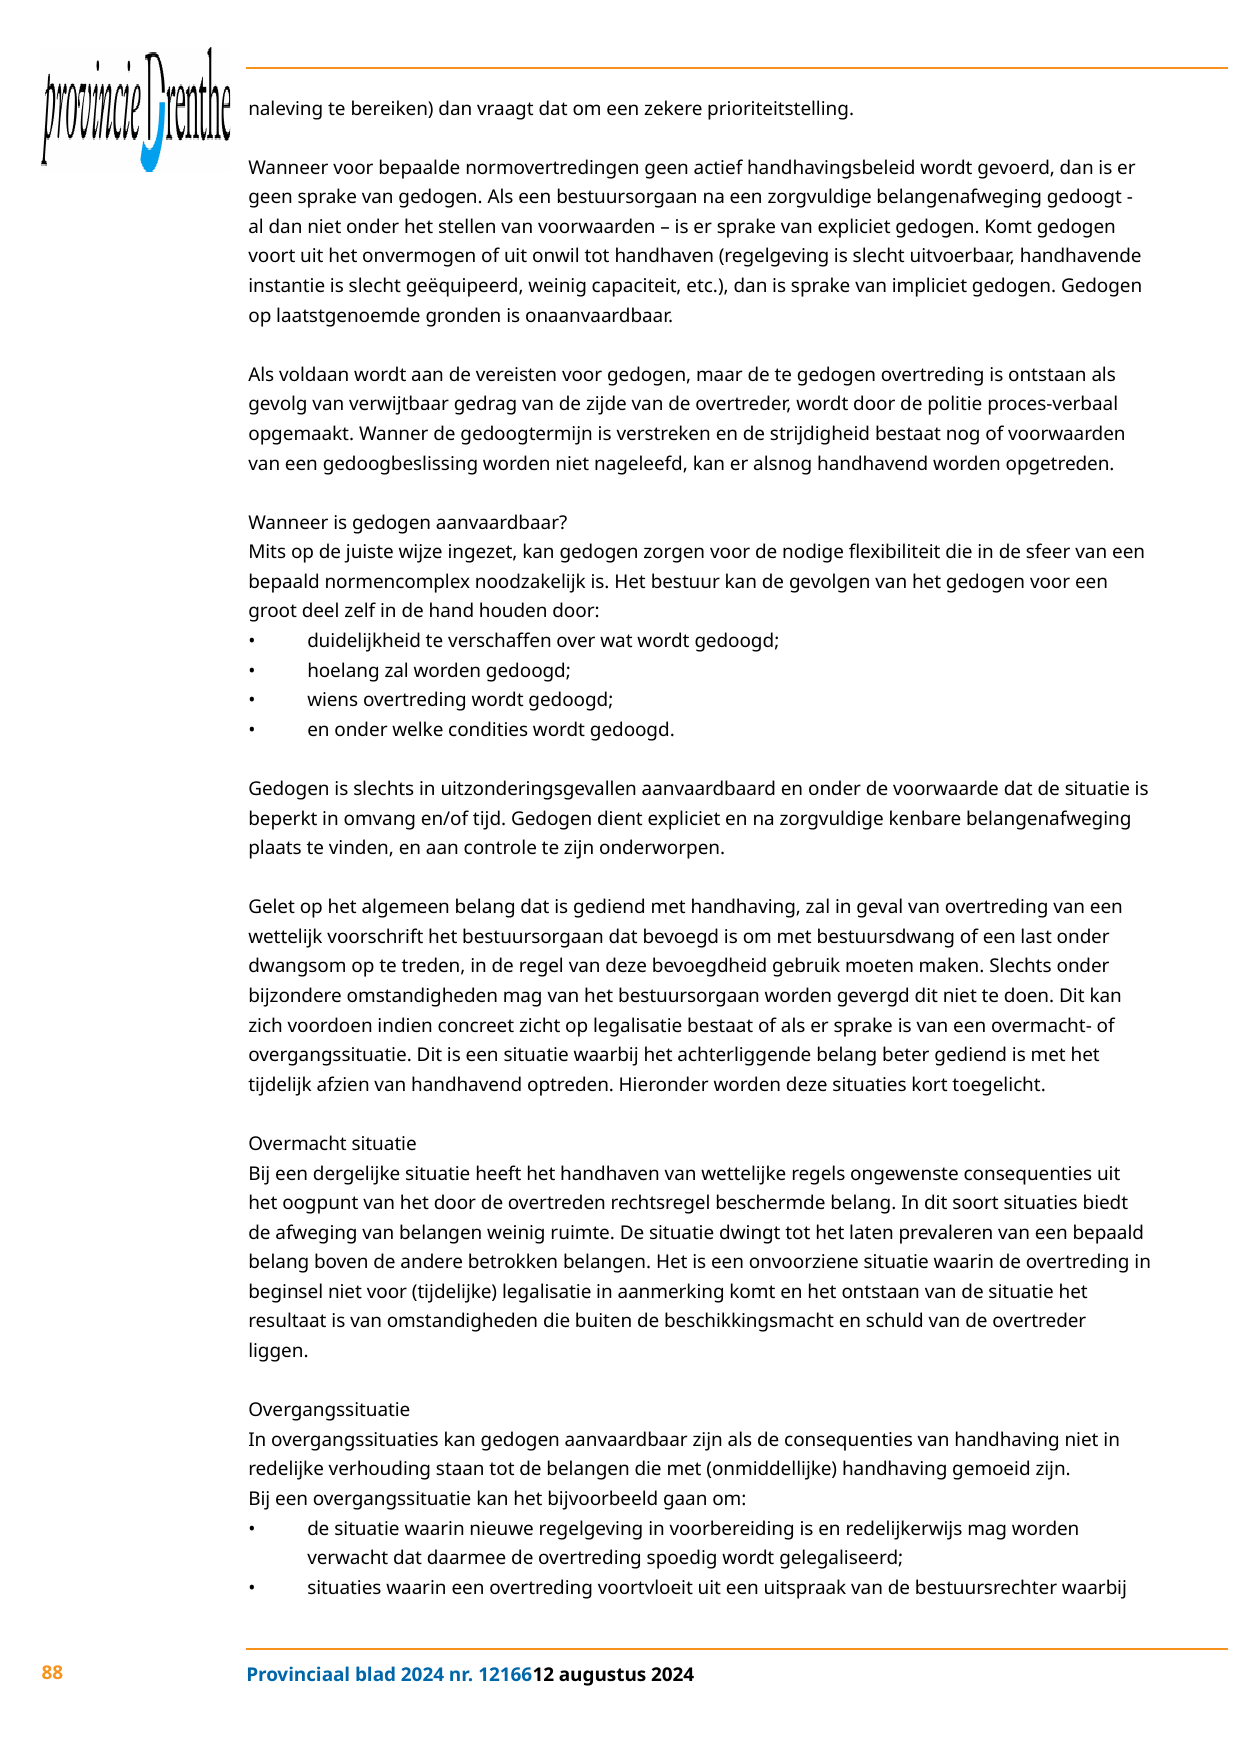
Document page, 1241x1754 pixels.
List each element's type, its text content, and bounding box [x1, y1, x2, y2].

list situaties waarin een overtreding voortvloeit uit een uitspraak van de bestuursrechter waarbij [248, 1574, 1152, 1600]
text Wanneer is gedogen aanvaardbaar? [248, 509, 1152, 535]
list duidelijkheid te verschaffen over wat wordt gedoogd; [248, 627, 1152, 653]
text Bij een overgangssituatie kan het bijvoorbeeld gaan om: [248, 1485, 1152, 1511]
text Gedogen is slechts in uitzonderingsgevallen aanvaardbaard en onder de voorwaarde dat de situatie is beperkt in omvang en/of tijd. Gedogen dient expliciet en na zorgvuldige kenbare belangenafweging plaats te vinden, en aan controle te zijn onderworpen. [248, 775, 1152, 860]
picture [41, 47, 231, 172]
text Gelet op het algemeen belang dat is gediend met handhaving, zal in geval van overtreding van een wettelijk voorschrift het bestuursorgaan dat bevoegd is om met bestuursdwang of een last onder dwangsom op te treden, in de regel van deze bevoegdheid gebruik moeten maken. Slechts onder bijzondere omstandigheden mag van het bestuursorgaan worden gevergd dit niet te doen. Dit kan zich voordoen indien concreet zicht op legalisatie bestaat of als er sprake is van een overmacht- of overgangssituatie. Dit is een situatie waarbij het achterliggende belang beter gediend is met het tijdelijk afzien van handhavend optreden. Hieronder worden deze situaties kort toegelicht. [248, 893, 1152, 1097]
list de situatie waarin nieuwe regelgeving in voorbereiding is en redelijkerwijs mag worden verwacht dat daarmee de overtreding spoedig wordt gelegaliseerd; [248, 1515, 1152, 1570]
text Bij een dergelijke situatie heeft het handhaven van wettelijke regels ongewenste consequenties uit het oogpunt van het door de overtreden rechtsregel beschermde belang. In dit soort situaties biedt de afweging van belangen weinig ruimte. De situatie dwingt tot het laten prevaleren van een bepaald belang boven de andere betrokken belangen. Het is een onvoorziene situatie waarin de overtreding in beginsel niet voor (tijdelijke) legalisatie in aanmerking komt en het ontstaan van de situatie het resultaat is van omstandigheden die buiten de beschikkingsmacht en schuld van de overtreder liggen. [248, 1160, 1152, 1363]
text Mits op de juiste wijze ingezet, kan gedogen zorgen voor de nodige flexibiliteit die in de sfeer van een bepaald normencomplex noodzakelijk is. Het bestuur kan de gevolgen van het gedogen voor een groot deel zelf in de hand houden door: [248, 538, 1152, 623]
text In overgangssituaties kan gedogen aanvaardbaar zijn als de consequenties van handhaving niet in redelijke verhouding staan tot de belangen die met (onmiddellijke) handhaving gemoeid zijn. [248, 1426, 1152, 1481]
text Als voldaan wordt aan de vereisten voor gedogen, maar de te gedogen overtreding is ontstaan als gevolg van verwijtbaar gedrag van de zijde van de overtreder, wordt door de politie proces-verbaal opgemaakt. Wanner de gedoogtermijn is verstreken en de strijdigheid bestaat nog of voorwaarden van een gedoogbeslissing worden niet nageleefd, kan er alsnog handhavend worden opgetreden. [248, 361, 1152, 476]
list wiens overtreding wordt gedoogd; [248, 686, 1152, 712]
text naleving te bereiken) dan vraagt dat om een zekere prioriteitstelling. [248, 95, 1152, 121]
list hoelang zal worden gedoogd; [248, 657, 1152, 683]
text Overgangssituatie [248, 1396, 1152, 1422]
list en onder welke condities wordt gedoogd. [248, 716, 1152, 742]
text Wanneer voor bepaalde normovertredingen geen actief handhavingsbeleid wordt gevoerd, dan is er geen sprake van gedogen. Als een bestuursorgaan na een zorgvuldige belangenafweging gedoogt - al dan niet onder het stellen van voorwaarden – is er sprake van expliciet gedogen. Komt gedogen voort uit het onvermogen of uit onwil tot handhaven (regelgeving is slecht uitvoerbaar, handhavende instantie is slecht geëquipeerd, weinig capaciteit, etc.), dan is sprake van impliciet gedogen. Gedogen op laatstgenoemde gronden is onaanvaardbaar. [248, 154, 1152, 328]
text Overmacht situatie [248, 1130, 1152, 1156]
